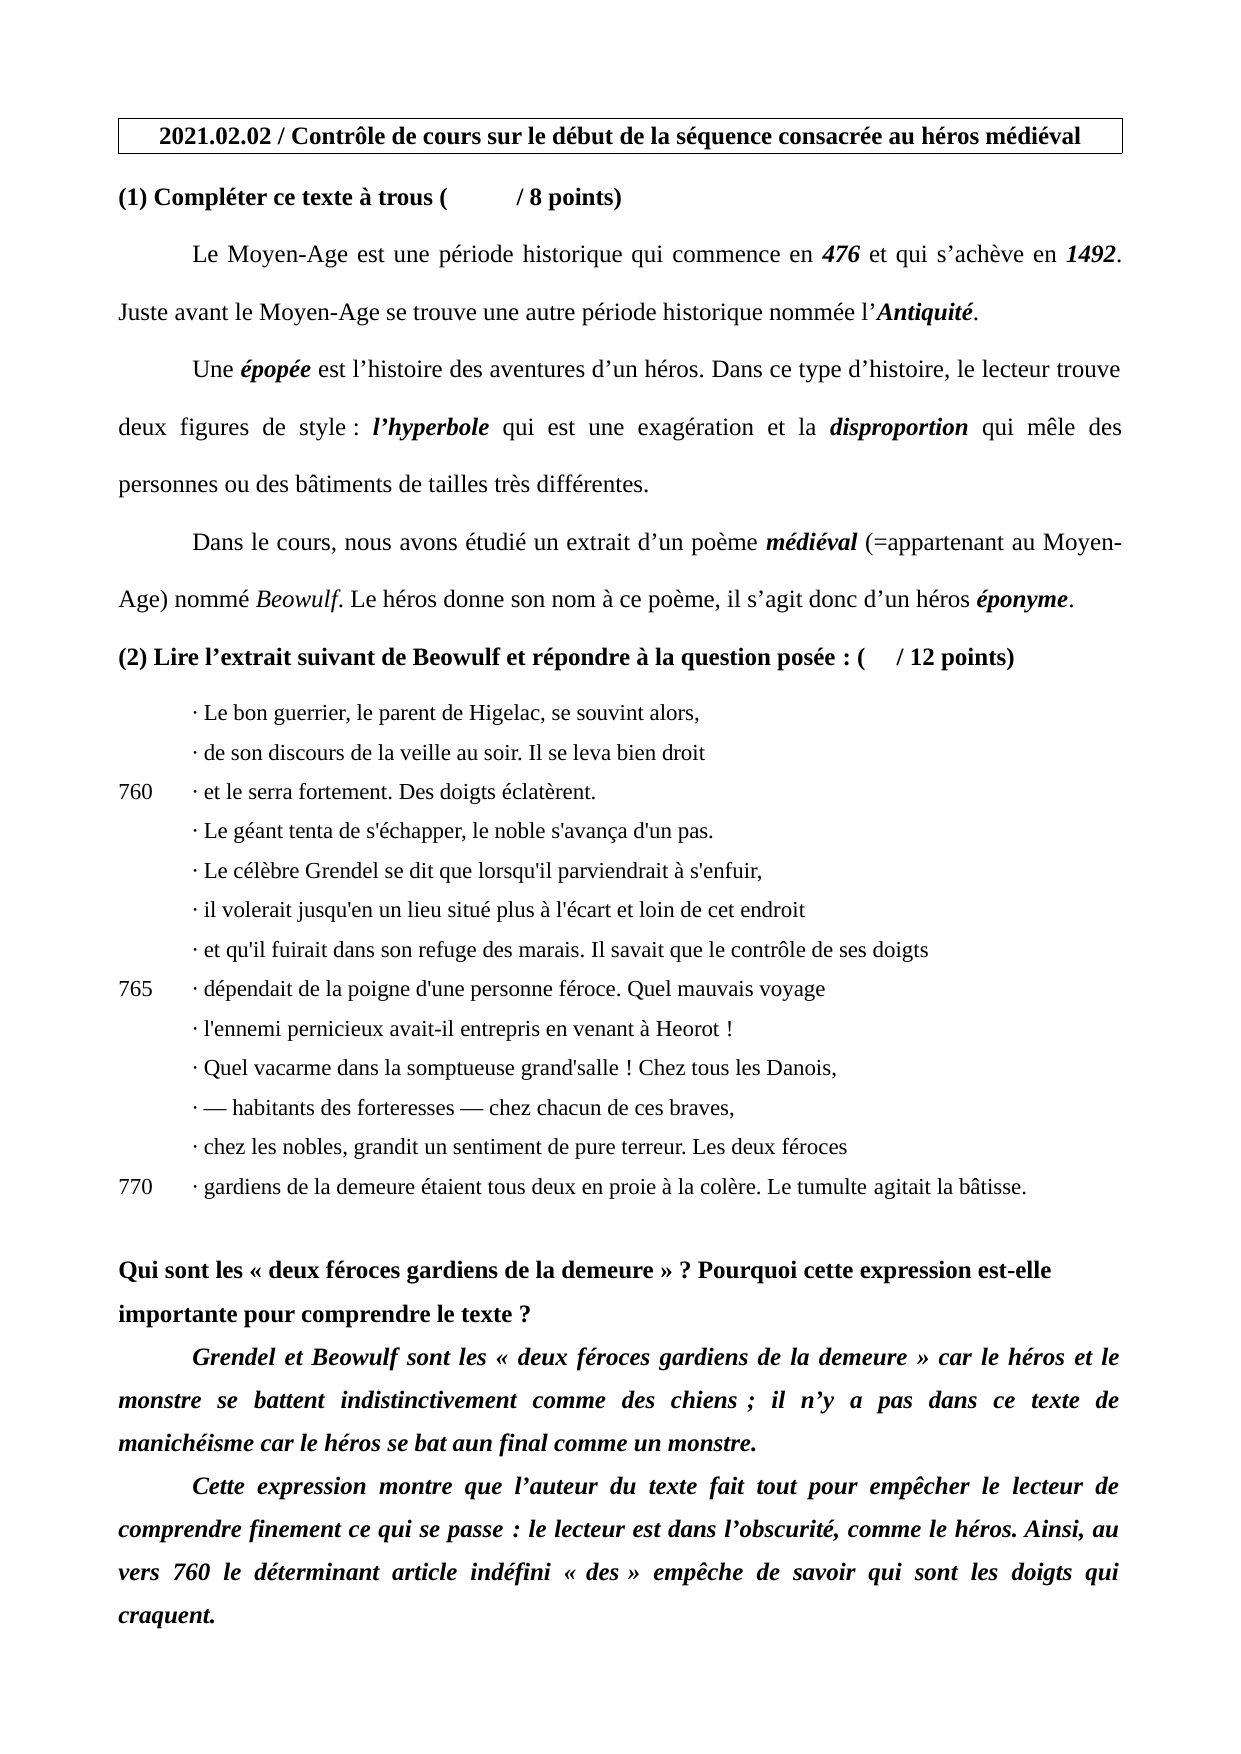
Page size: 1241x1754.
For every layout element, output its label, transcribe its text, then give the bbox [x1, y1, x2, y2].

text Qui sont les « deux féroces gardiens de la demeure » ? Pourquoi cette expression est-elle importante pour comprendre le texte ? [118, 1256, 1122, 1327]
text Dans le cours, nous avons étudié un extrait d’un poème médiéval (=appartenant au Moyen-Age) nommé Beowulf. Le héros donne son nom à ce poème, il s’agit donc d’un héros éponyme. [118, 527, 1122, 613]
text Le Moyen-Age est une période historique qui commence en 476 et qui s’achève en 1492. Juste avant le Moyen-Age se trouve une autre période historique nommée l’Antiquité. [118, 239, 1122, 325]
text ∙ chez les nobles, grandit un sentiment de pure terreur. Les deux féroces [118, 1133, 1122, 1160]
text Une épopée est l’histoire des aventures d’un héros. Dans ce type d’histoire, le lecteur trouve deux figures de style : l’hyperbole qui est une exagération et la disproportion qui mêle des personnes ou des bâtiments de tailles très différentes. [118, 354, 1122, 498]
text ∙ Quel vacarme dans la somptueuse grand'salle ! Chez tous les Danois, [118, 1054, 1122, 1081]
text 770 ∙ gardiens de la demeure étaient tous deux en proie à la colère. Le tumulte agitait la bâtisse. [118, 1173, 1122, 1199]
text 2021.02.02 / Contrôle de cours sur le début de la séquence consacrée au héros médiéval [119, 119, 1122, 153]
text Cette expression montre que l’auteur du texte fait tout pour empêcher le lecteur de comprendre finement ce qui se passe : le lecteur est dans l’obscurité, comme le héros. Ainsi, au vers 760 le déterminant article indéfini « des » empêche de savoir qui sont les doigts qui craquent. [118, 1471, 1122, 1629]
text (1) Compléter ce texte à trous ( / 8 points) [118, 182, 1122, 210]
text ∙ — habitants des forteresses — chez chacun de ces braves, [118, 1094, 1122, 1120]
text ∙ Le bon guerrier, le parent de Higelac, se souvint alors, ∙ de son discours de la veille au soir. Il se leva bien droit 760 ∙ et le serra fortement. Des doigts éclatèrent. ∙ Le géant tenta de s'échapper, le noble s'avança d'un pas. ∙ Le célèbre Grendel se dit que lorsqu'il parviendrait à s'enfuir, ∙ il volerait jusqu'en un lieu situé plus à l'écart et loin de cet endroit ∙ et qu'il fuirait dans son refuge des marais. Il savait que le contrôle de ses doigts 765 ∙ dépendait de la poigne d'une personne féroce. Quel mauvais voyage ∙ l'ennemi pernicieux avait-il entrepris en venant à Heorot ! [118, 699, 1122, 1041]
text Grendel et Beowulf sont les « deux féroces gardiens de la demeure » car le héros et le monstre se battent indistinctivement comme des chiens ; il n’y a pas dans ce texte de manichéisme car le héros se bat aun final comme un monstre. [118, 1342, 1122, 1457]
text (2) Lire l’extrait suivant de Beowulf et répondre à la question posée : ( / 12 points) [118, 642, 1122, 670]
